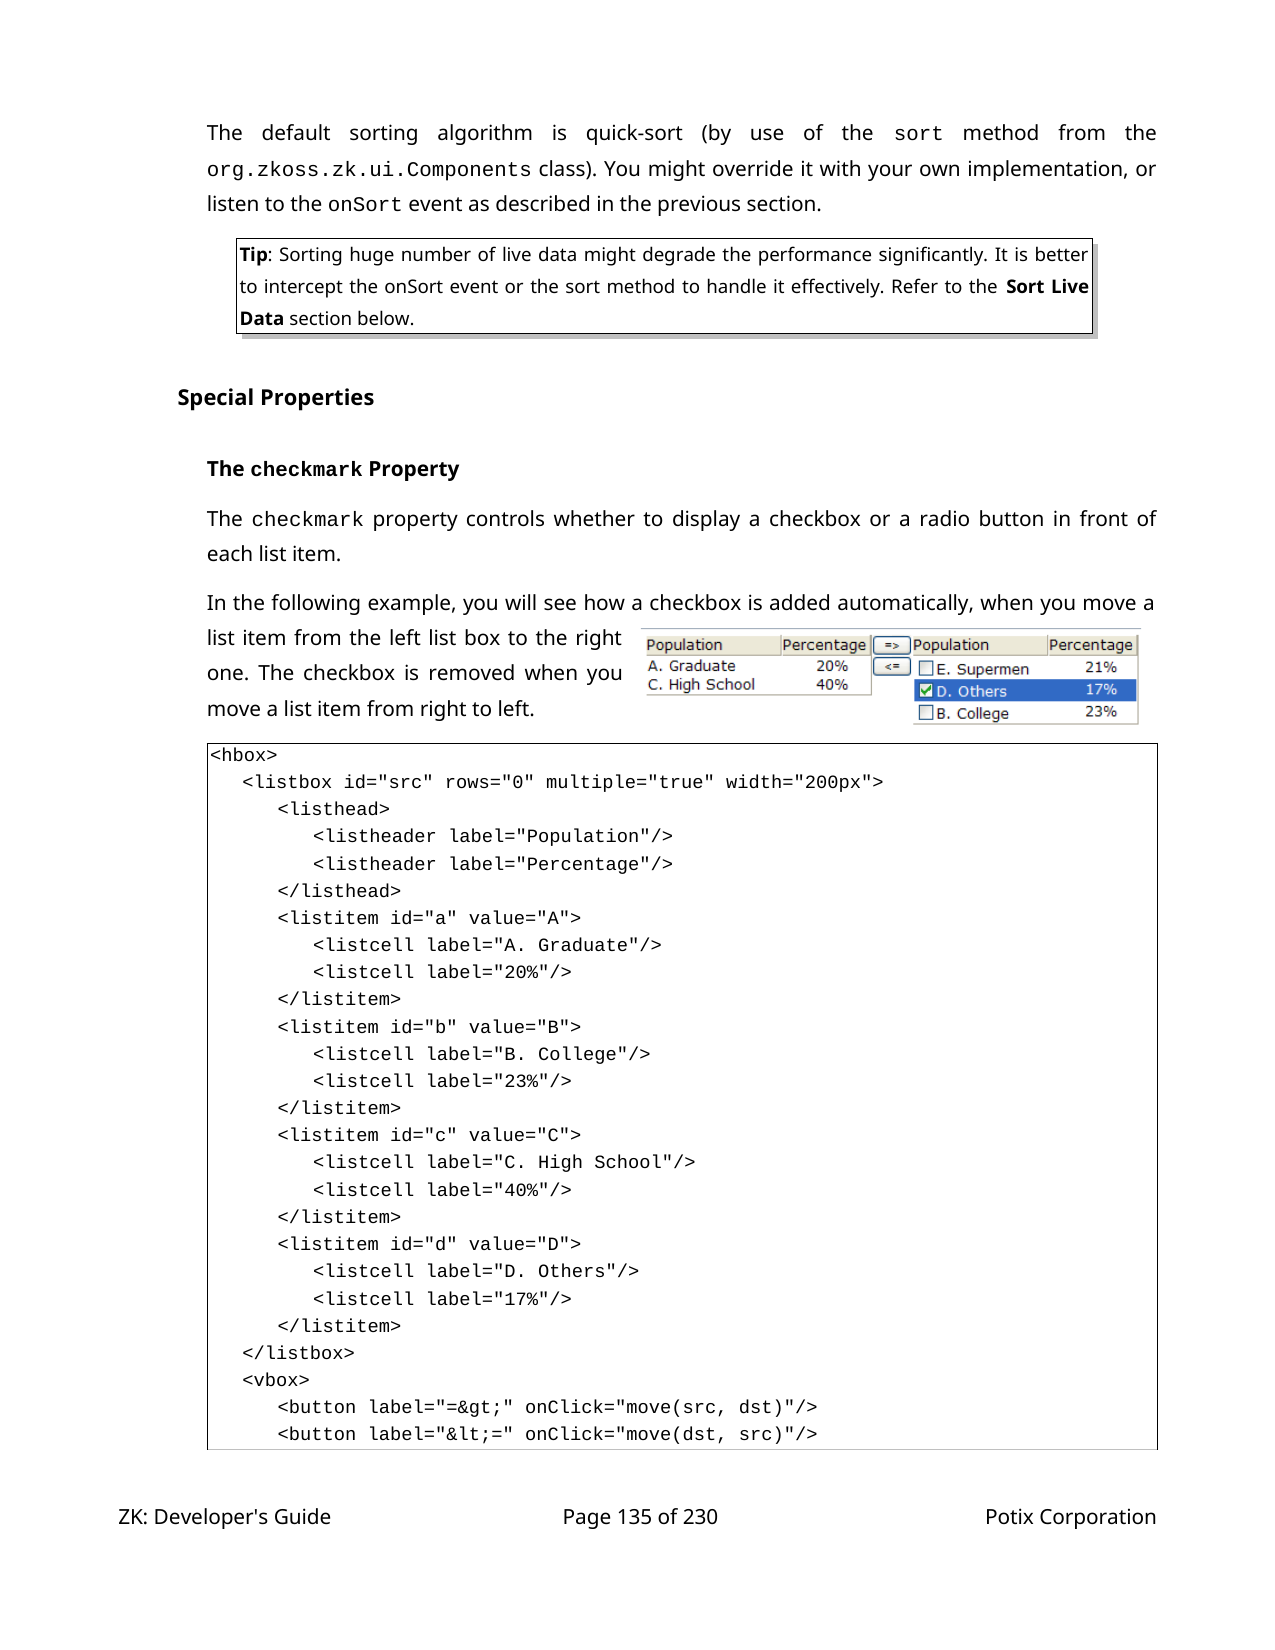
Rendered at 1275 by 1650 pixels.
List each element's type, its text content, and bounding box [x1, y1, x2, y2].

text </listhead> [208, 878, 1157, 903]
text <listhead> [208, 797, 1157, 821]
text </listitem> [208, 1096, 1157, 1120]
text <vbox> [208, 1368, 1157, 1392]
text <button label="&lt;=" onClick="move(dst, src)"/> [208, 1422, 1157, 1449]
text In the following example, you will see how a checkbox is added automatically, when you move a list item from the left list box to the right one. The checkbox is removed when you move a list item from right to left. [207, 588, 1157, 722]
text Tip: Sorting huge number of live data might degrade the performance significantly. It is better to intercept the onSort event or the sort method to handle it effectively. Refer to the Sort Live Data section below. [237, 239, 1092, 333]
text <listcell label="D. Others"/> [208, 1259, 1157, 1283]
text <listbox id="src" rows="0" multiple="true" width="200px"> [208, 770, 1157, 794]
text <listheader label="Percentage"/> [208, 851, 1157, 876]
text <listcell label="C. High School"/> [208, 1150, 1157, 1175]
text <listcell label="23%"/> [208, 1069, 1157, 1093]
text The default sorting algorithm is quick-sort (by use of the sort method from the org.zkoss.zk.ui.Components class). You might override it with your own implementation, or listen to the onSort event as described in the previous section. [207, 118, 1157, 218]
text <listitem id="c" value="C"> [208, 1123, 1157, 1147]
picture [640, 628, 1142, 727]
subtitle Special Properties [177, 382, 1157, 412]
text <listcell label="20%"/> [208, 960, 1157, 984]
text The checkmark property controls whether to display a checkbox or a radio button in front of each list item. [207, 504, 1157, 567]
text <button label="=&gt;" onClick="move(src, dst)"/> [208, 1395, 1157, 1419]
text <hbox> [208, 744, 1157, 767]
subtitle The checkmark Property [207, 454, 1157, 483]
text <listitem id="d" value="D"> [208, 1232, 1157, 1256]
text <listcell label="17%"/> [208, 1286, 1157, 1311]
text </listitem> [208, 1205, 1157, 1229]
text </listitem> [208, 987, 1157, 1012]
text <listcell label="40%"/> [208, 1178, 1157, 1202]
text <listcell label="A. Graduate"/> [208, 933, 1157, 957]
text <listheader label="Population"/> [208, 824, 1157, 848]
text <listitem id="a" value="A"> [208, 906, 1157, 930]
text <listitem id="b" value="B"> [208, 1014, 1157, 1039]
text </listitem> [208, 1313, 1157, 1338]
text </listbox> [208, 1341, 1157, 1365]
text <listcell label="B. College"/> [208, 1042, 1157, 1066]
